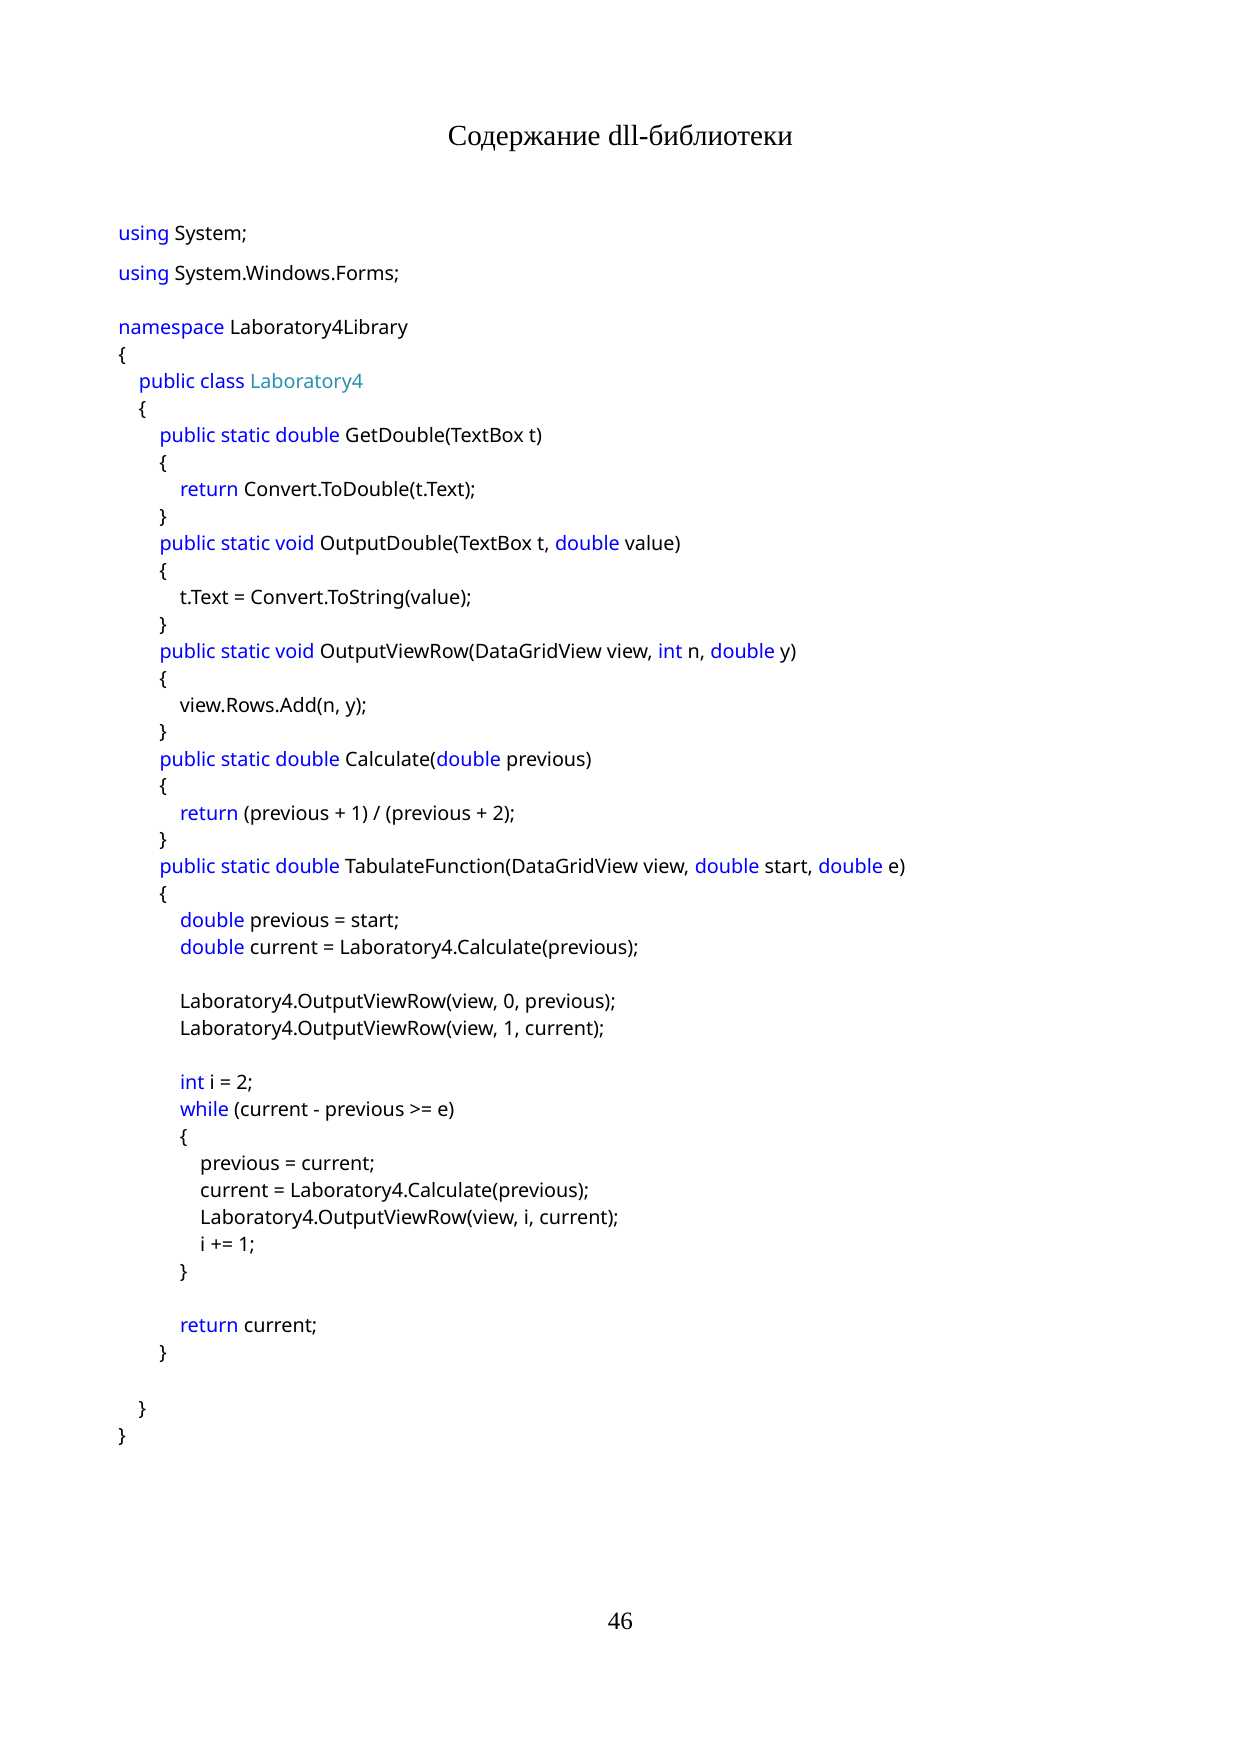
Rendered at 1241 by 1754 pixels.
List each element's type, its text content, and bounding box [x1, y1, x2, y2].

text t.Text = Convert.ToString(value); [118, 583, 1122, 610]
text current = Laboratory4.Calculate(previous); [118, 1176, 1122, 1203]
text { [118, 1122, 1122, 1149]
text i += 1; [118, 1230, 1122, 1257]
text public static double Calculate(double previous) [118, 745, 1122, 772]
text while (current - previous >= e) [118, 1096, 1122, 1122]
text Laboratory4.OutputViewRow(view, i, current); [118, 1203, 1122, 1230]
text public class Laboratory4 [118, 367, 1122, 394]
text } [118, 502, 1122, 529]
text } [118, 610, 1122, 637]
text namespace Laboratory4Library [118, 313, 1122, 340]
text } [118, 1338, 1122, 1365]
text Laboratory4.OutputViewRow(view, 0, previous); [118, 988, 1122, 1014]
text return (previous + 1) / (previous + 2); [118, 799, 1122, 826]
text view.Rows.Add(n, y); [118, 691, 1122, 718]
text } [118, 1421, 1122, 1448]
text return Convert.ToDouble(t.Text); [118, 475, 1122, 502]
text public static void OutputDouble(TextBox t, double value) [118, 529, 1122, 556]
text int i = 2; [118, 1068, 1122, 1096]
text { [118, 448, 1122, 475]
text } [118, 1394, 1122, 1421]
text { [118, 556, 1122, 583]
text return current; [118, 1311, 1122, 1338]
text { [118, 340, 1122, 367]
text { [118, 772, 1122, 799]
text { [118, 664, 1122, 691]
text Содержание dll-библиотеки [118, 118, 1122, 152]
text } [118, 826, 1122, 853]
text public static double GetDouble(TextBox t) [118, 421, 1122, 448]
text public static void OutputViewRow(DataGridView view, int n, double y) [118, 637, 1122, 664]
text } [118, 1257, 1122, 1284]
text previous = current; [118, 1149, 1122, 1176]
text double current = Laboratory4.Calculate(previous); [118, 934, 1122, 961]
text using System.Windows.Forms; [118, 259, 1122, 286]
text using System; [118, 219, 1122, 246]
text Laboratory4.OutputViewRow(view, 1, current); [118, 1014, 1122, 1042]
text } [118, 718, 1122, 745]
text { [118, 394, 1122, 421]
text { [118, 880, 1122, 907]
text double previous = start; [118, 907, 1122, 934]
text public static double TabulateFunction(DataGridView view, double start, double e) [118, 853, 1122, 880]
